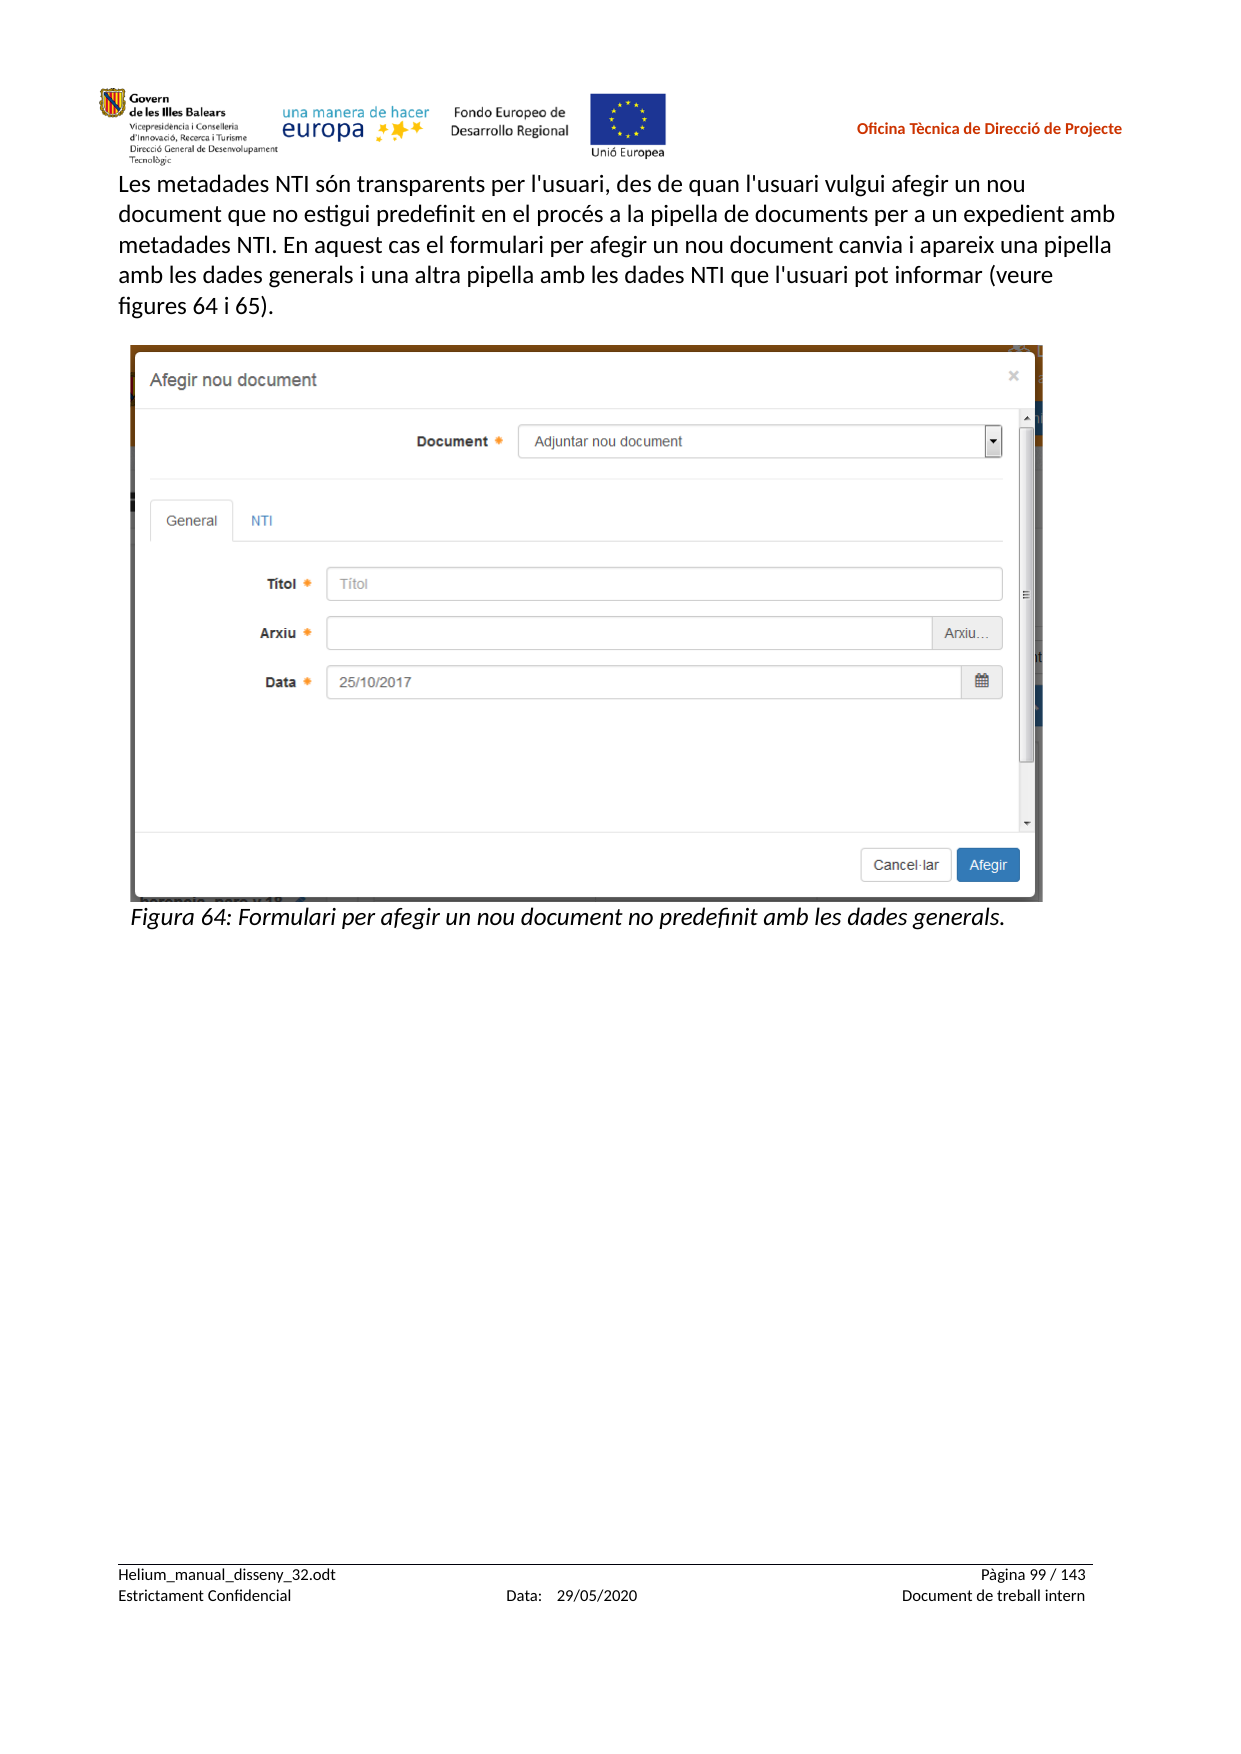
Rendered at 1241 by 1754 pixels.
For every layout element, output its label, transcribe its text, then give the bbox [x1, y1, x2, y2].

picture [99, 87, 668, 166]
text Figura 64: Formulari per afegir un nou document no predefinit amb les dades generals. [130, 902, 1043, 932]
text Les metadades NTI són transparents per l'usuari, des de quan l'usuari vulgui afegir un nou document que no estigui predefinit en el procés a la pipella de documents per a un expedient amb metadades NTI. En aquest cas el formulari per afegir un nou document canvia i apareix una pipella amb les dades generals i una altra pipella amb les dades NTI que l'usuari pot informar (veure figures 64 i 65). [118, 168, 1122, 321]
picture [130, 345, 1043, 902]
